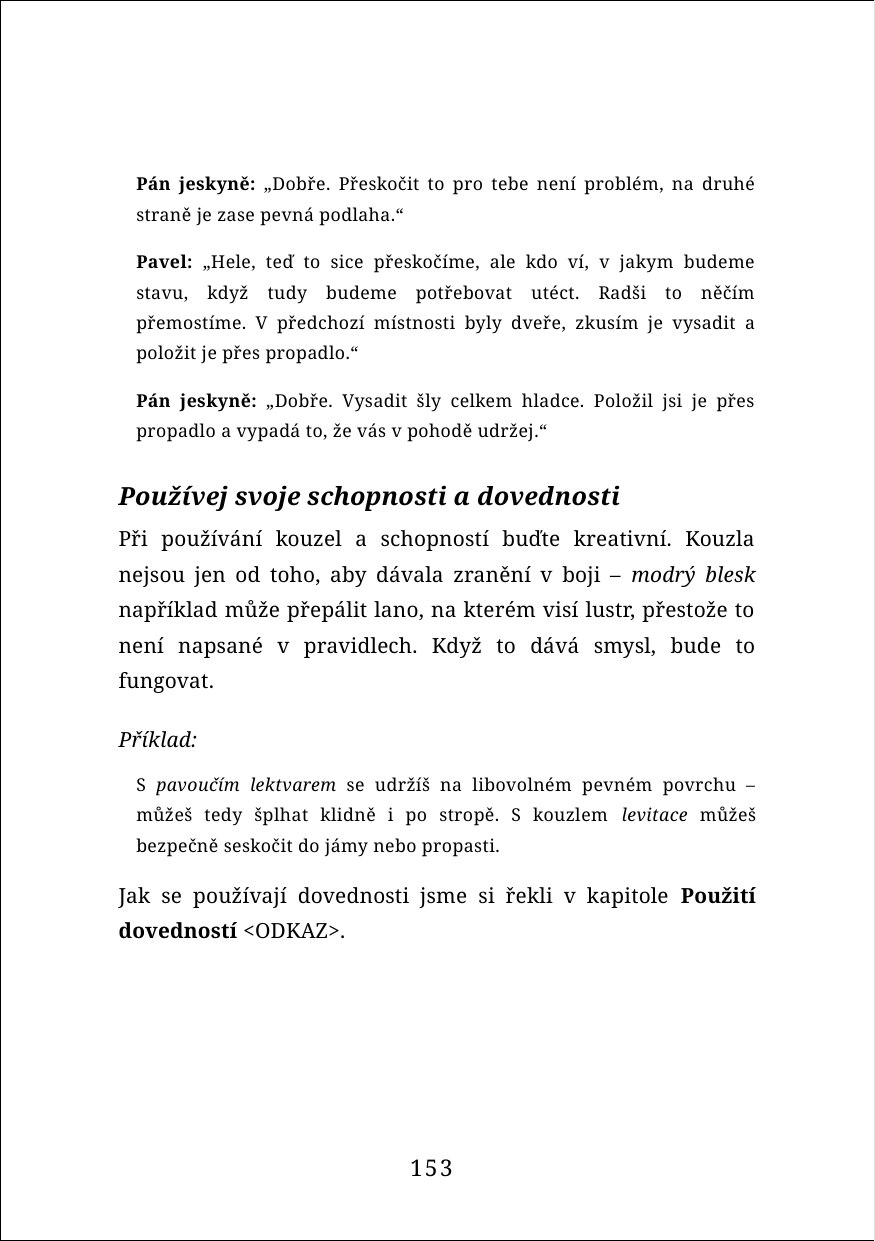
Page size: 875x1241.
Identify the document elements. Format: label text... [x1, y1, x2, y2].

text S pavoučím lektvarem se udržíš na libovolném pevném povrchu – můžeš tedy šplhat klidně i po stropě. S kouzlem levitace můžeš bezpečně seskočit do jámy nebo propasti. [136, 773, 756, 857]
text Pán jeskyně: „Dobře. Přeskočit to pro tebe není problém, na druhé straně je zase pevná podlaha.“ [136, 172, 756, 226]
subtitle Používej svoje schopnosti a dovednosti [118, 478, 756, 512]
text Pán jeskyně: „Dobře. Vysadit šly celkem hladce. Položil jsi je přes propadlo a vypadá to, že vás v pohodě udržej.“ [136, 388, 756, 443]
text Příklad: [118, 725, 756, 754]
text Pavel: „Hele, teď to sice přeskočíme, ale kdo ví, v jakym budeme stavu, když tudy budeme potřebovat utéct. Radši to něčím přemostíme. V předchozí místnosti byly dveře, zkusím je vysadit a položit je přes propadlo.“ [136, 250, 756, 365]
text Při používání kouzel a schopností buďte kreativní. Kouzla nejsou jen od toho, aby dávala zranění v boji – modrý blesk například může přepálit lano, na kterém visí lustr, přestože to není napsané v pravidlech. Když to dává smysl, bude to fungovat. [118, 524, 756, 695]
text Jak se používají dovednosti jsme si řekli v kapitole Použití dovedností <ODKAZ>. [118, 881, 756, 945]
